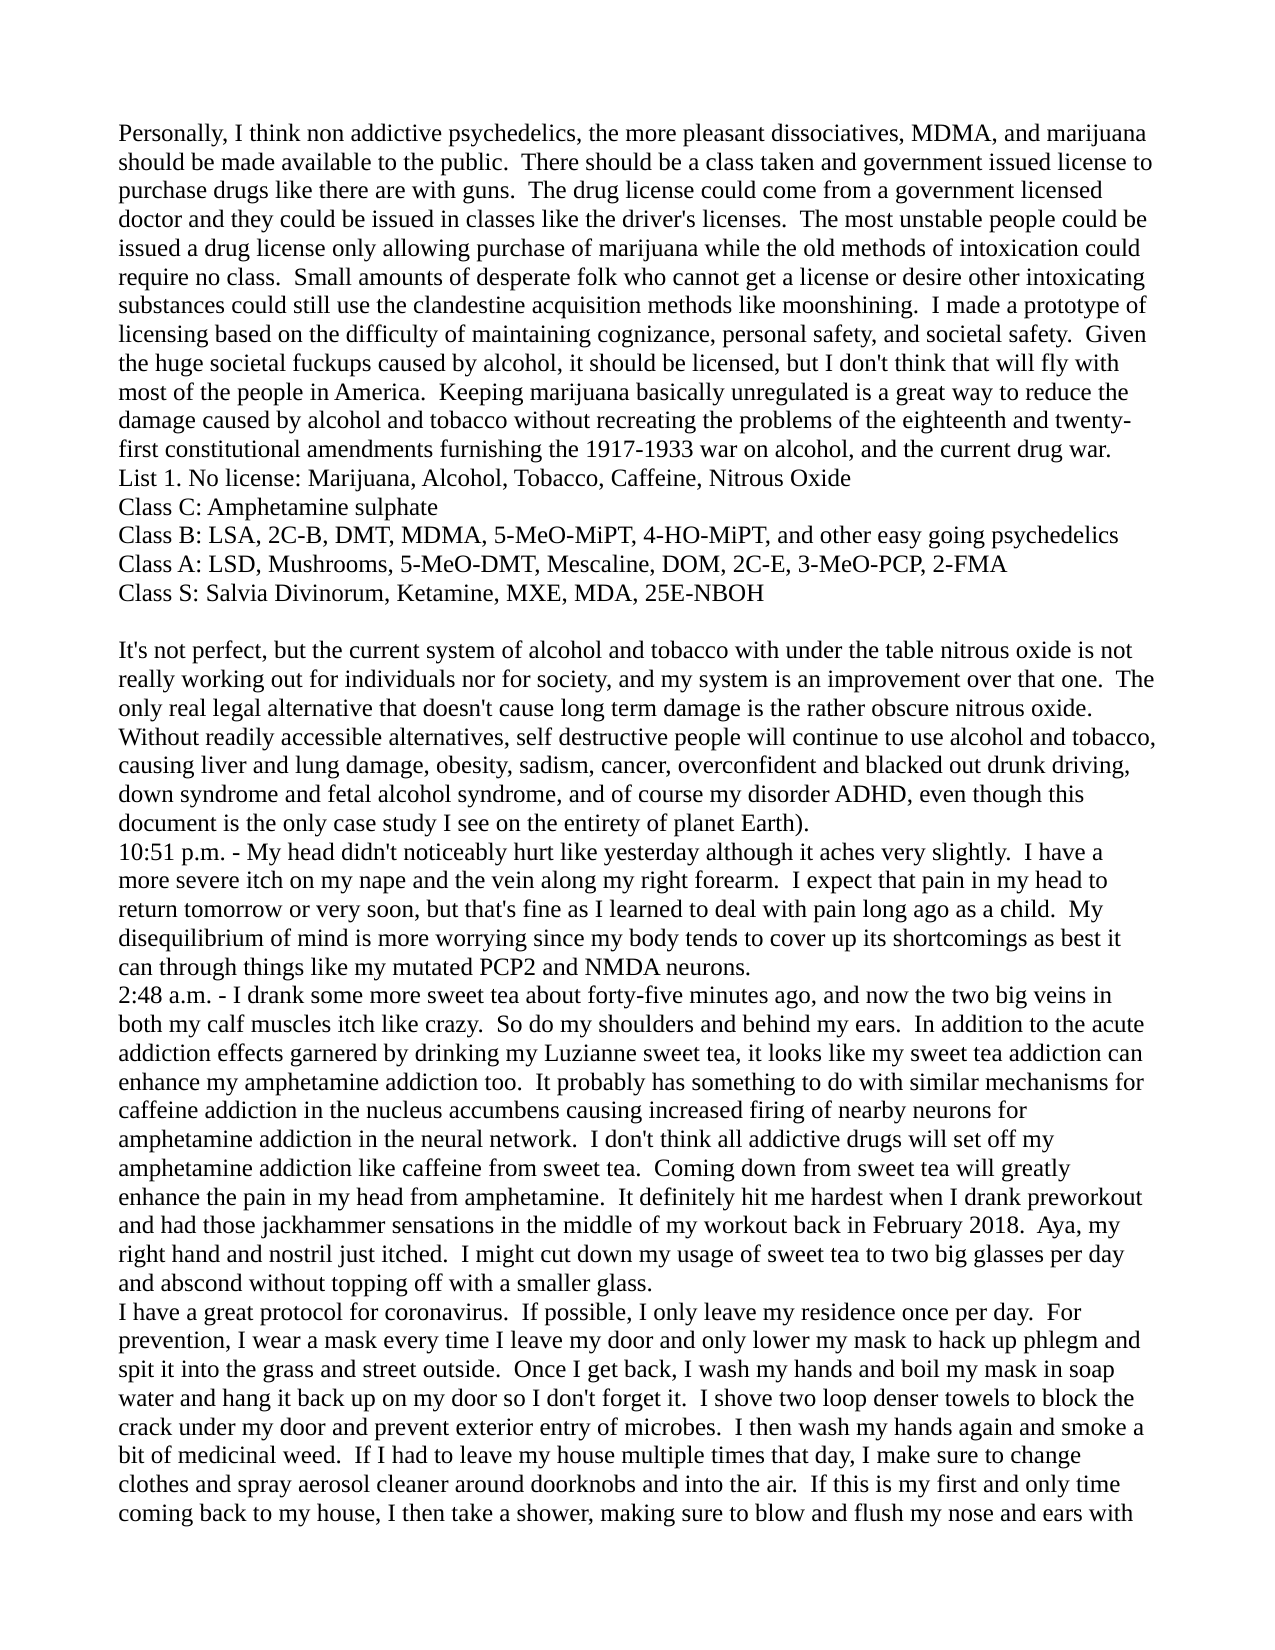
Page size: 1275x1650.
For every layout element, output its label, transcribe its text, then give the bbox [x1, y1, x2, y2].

text It's not perfect, but the current system of alcohol and tobacco with under the table nitrous oxide is not really working out for individuals nor for society, and my system is an improvement over that one. The only real legal alternative that doesn't cause long term damage is the rather obscure nitrous oxide. Without readily accessible alternatives, self destructive people will continue to use alcohol and tobacco, causing liver and lung damage, obesity, sadism, cancer, overconfident and blacked out drunk driving, down syndrome and fetal alcohol syndrome, and of course my disorder ADHD, even though this document is the only case study I see on the entirety of planet Earth). [118, 636, 1157, 837]
text Class C: Amphetamine sulphate [118, 492, 1157, 521]
text I have a great protocol for coronavirus. If possible, I only leave my residence once per day. For prevention, I wear a mask every time I leave my door and only lower my mask to hack up phlegm and spit it into the grass and street outside. Once I get back, I wash my hands and boil my mask in soap water and hang it back up on my door so I don't forget it. I shove two loop denser towels to block the crack under my door and prevent exterior entry of microbes. I then wash my hands again and smoke a bit of medicinal weed. If I had to leave my house multiple times that day, I make sure to change clothes and spray aerosol cleaner around doorknobs and into the air. If this is my first and only time coming back to my house, I then take a shower, making sure to blow and flush my nose and ears with [118, 1297, 1157, 1527]
text Personally, I think non addictive psychedelics, the more pleasant dissociatives, MDMA, and marijuana should be made available to the public. There should be a class taken and government issued license to purchase drugs like there are with guns. The drug license could come from a government licensed doctor and they could be issued in classes like the driver's licenses. The most unstable people could be issued a drug license only allowing purchase of marijuana while the old methods of intoxication could require no class. Small amounts of desperate folk who cannot get a license or desire other intoxicating substances could still use the clandestine acquisition methods like moonshining. I made a prototype of licensing based on the difficulty of maintaining cognizance, personal safety, and societal safety. Given the huge societal fuckups caused by alcohol, it should be licensed, but I don't think that will fly with most of the people in America. Keeping marijuana basically unregulated is a great way to reduce the damage caused by alcohol and tobacco without recreating the problems of the eighteenth and twenty-first constitutional amendments furnishing the 1917-1933 war on alcohol, and the current drug war. [118, 118, 1157, 463]
text List 1. No license: Marijuana, Alcohol, Tobacco, Caffeine, Nitrous Oxide [118, 463, 1157, 492]
text Class A: LSD, Mushrooms, 5-MeO-DMT, Mescaline, DOM, 2C-E, 3-MeO-PCP, 2-FMA [118, 549, 1157, 578]
text 10:51 p.m. - My head didn't noticeably hurt like yesterday although it aches very slightly. I have a more severe itch on my nape and the vein along my right forearm. I expect that pain in my head to return tomorrow or very soon, but that's fine as I learned to deal with pain long ago as a child. My disequilibrium of mind is more worrying since my body tends to cover up its shortcomings as best it can through things like my mutated PCP2 and NMDA neurons. [118, 837, 1157, 981]
text Class S: Salvia Divinorum, Ketamine, MXE, MDA, 25E-NBOH [118, 578, 1157, 607]
text 2:48 a.m. - I drank some more sweet tea about forty-five minutes ago, and now the two big veins in both my calf muscles itch like crazy. So do my shoulders and behind my ears. In addition to the acute addiction effects garnered by drinking my Luzianne sweet tea, it looks like my sweet tea addiction can enhance my amphetamine addiction too. It probably has something to do with similar mechanisms for caffeine addiction in the nucleus accumbens causing increased firing of nearby neurons for amphetamine addiction in the neural network. I don't think all addictive drugs will set off my amphetamine addiction like caffeine from sweet tea. Coming down from sweet tea will greatly enhance the pain in my head from amphetamine. It definitely hit me hardest when I drank preworkout and had those jackhammer sensations in the middle of my workout back in February 2018. Aya, my right hand and nostril just itched. I might cut down my usage of sweet tea to two big glasses per day and abscond without topping off with a smaller glass. [118, 981, 1157, 1297]
text Class B: LSA, 2C-B, DMT, MDMA, 5-MeO-MiPT, 4-HO-MiPT, and other easy going psychedelics [118, 521, 1157, 549]
